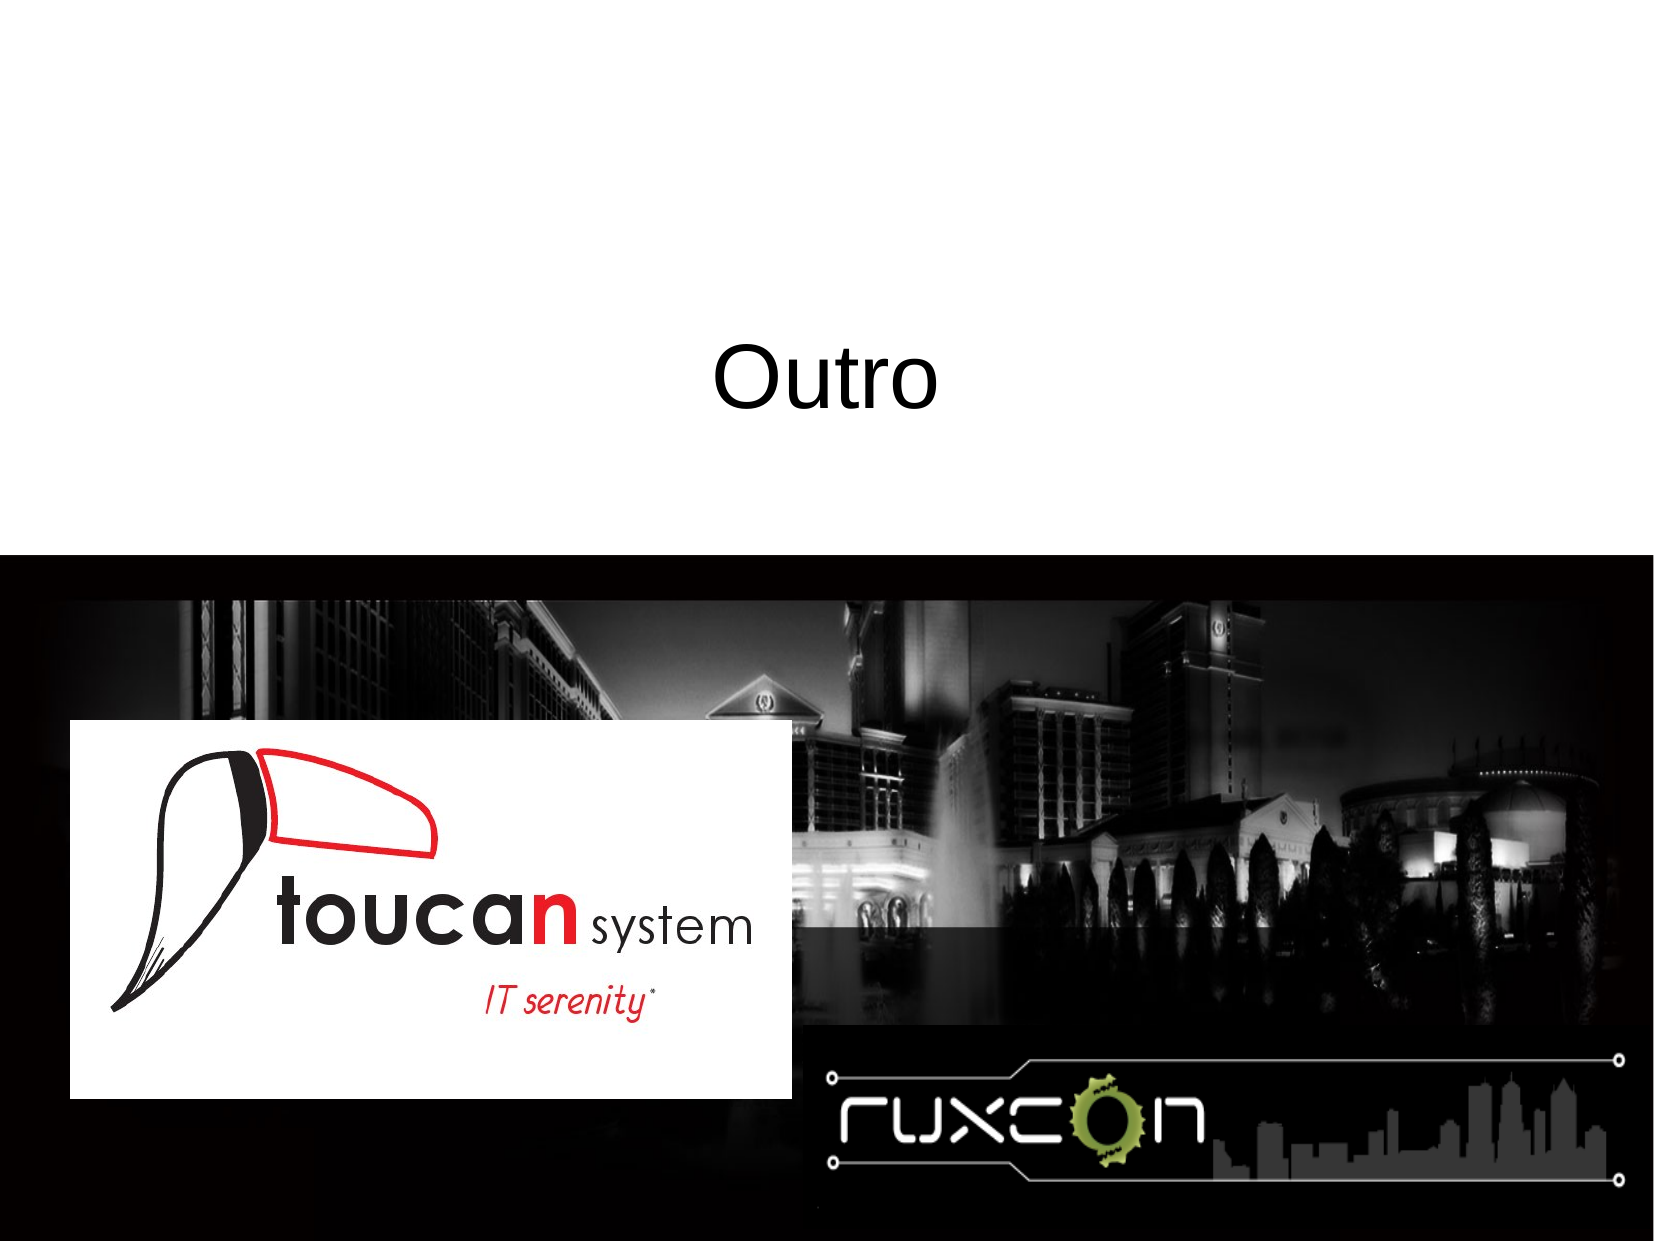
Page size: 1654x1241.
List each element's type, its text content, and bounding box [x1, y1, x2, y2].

title Outro [82, 270, 1571, 478]
picture [0, 555, 1654, 1241]
